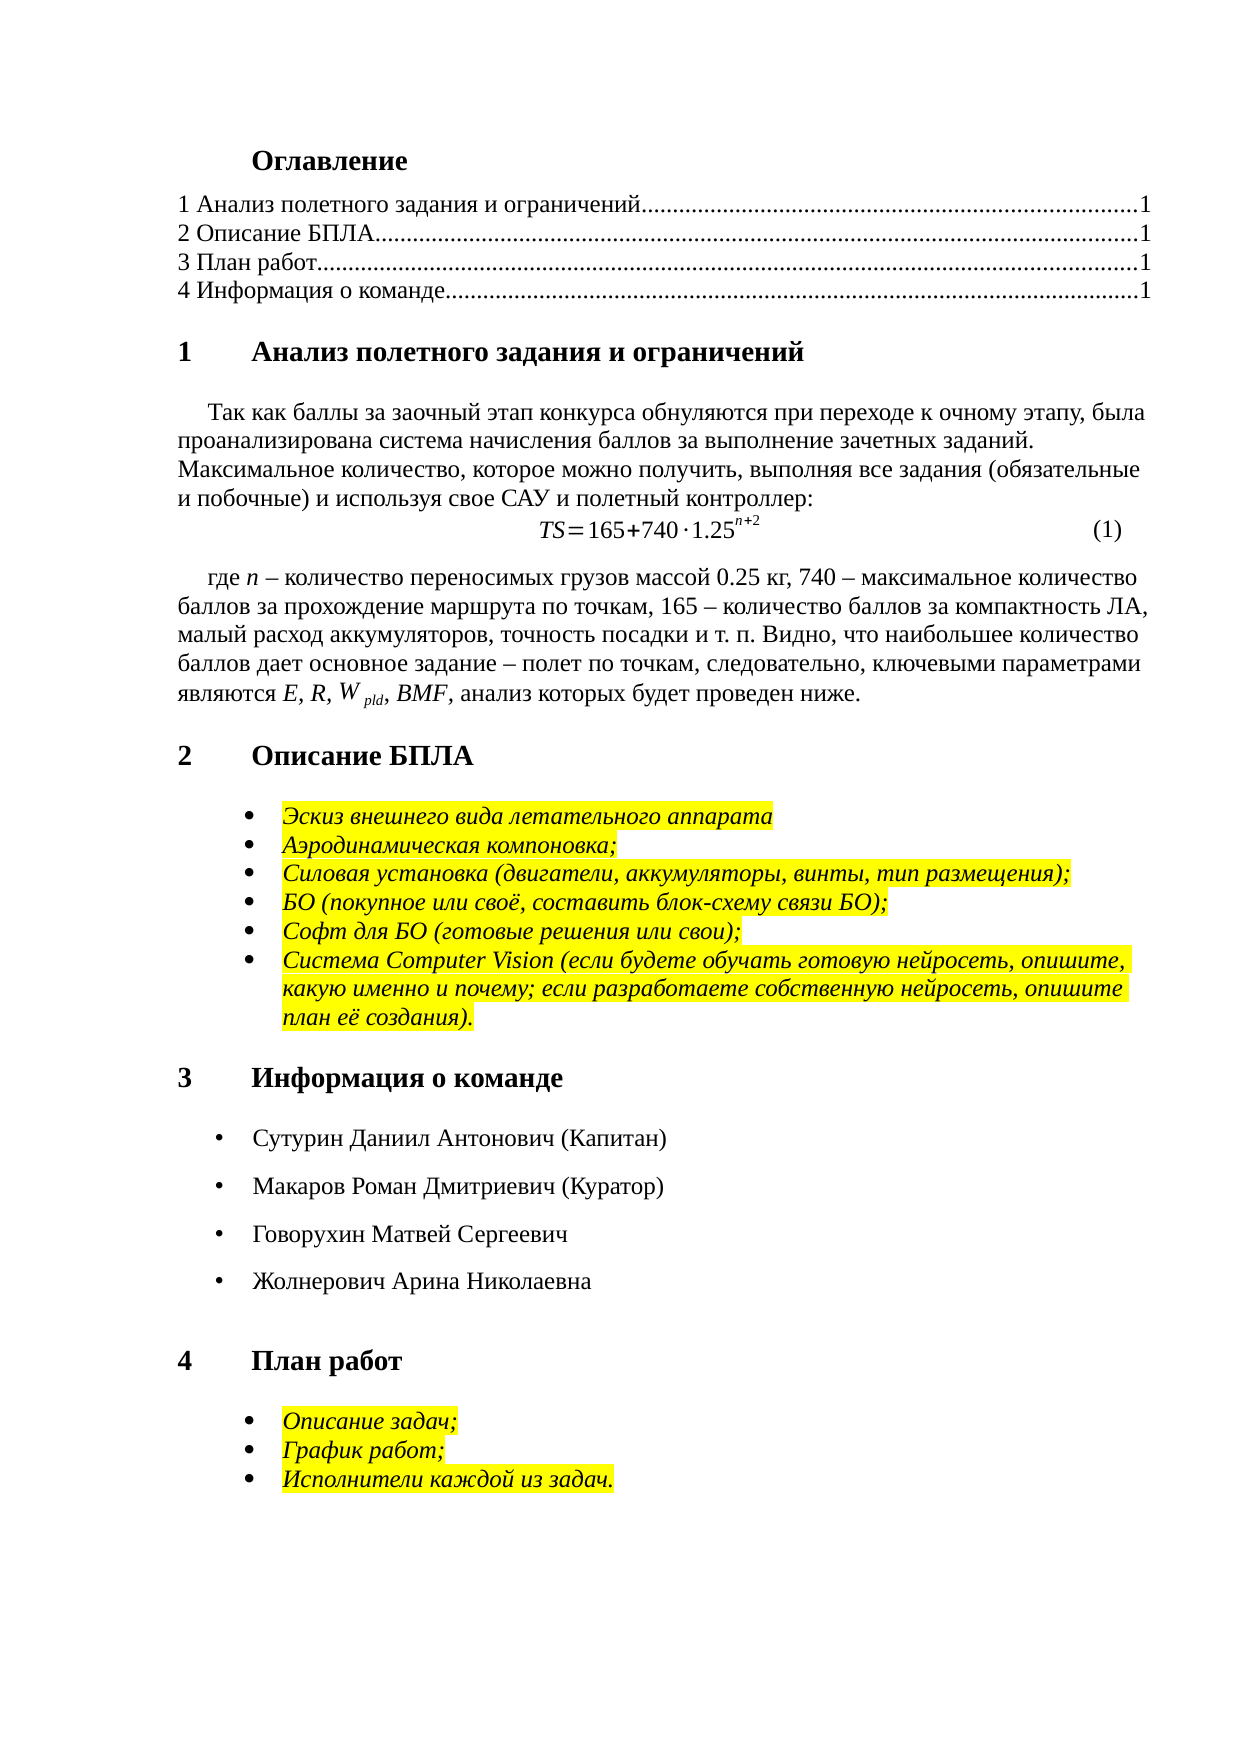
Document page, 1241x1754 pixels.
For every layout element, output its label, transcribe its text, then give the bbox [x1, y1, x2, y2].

list БО (покупное или своё, составить блок-схему связи БО); [245, 887, 1152, 916]
list Макаров Роман Дмитриевич (Куратор) [215, 1171, 1152, 1200]
text 2 Описание БПЛА 1 [177, 218, 1152, 247]
subtitle Описание БПЛА [177, 738, 1152, 771]
text 4 Информация о команде 1 [177, 276, 1152, 304]
list Жолнерович Арина Николаевна [215, 1266, 1152, 1295]
list Сутурин Даниил Антонович (Капитан) [215, 1123, 1152, 1152]
subtitle План работ [177, 1343, 1152, 1377]
list Исполнители каждой из задач. [245, 1464, 1152, 1493]
list Система Computer Vision (если будете обучать готовую нейросеть, опишите, какую именно и почему; если разработаете собственную нейросеть, опишите план её создания). [245, 945, 1152, 1031]
subtitle Информация о команде [177, 1060, 1152, 1094]
list Описание задач; [245, 1406, 1152, 1435]
list Силовая установка (двигатели, аккумуляторы, винты, тип размещения); [245, 858, 1152, 887]
list Аэродинамическая компоновка; [245, 830, 1152, 858]
text (1) [177, 512, 1152, 543]
text 1 Анализ полетного задания и ограничений 1 [177, 189, 1152, 218]
subtitle Оглавление [177, 143, 1152, 177]
text где – количество переносимых грузов массой 0.25 кг, 740 – максимальное количество баллов за прохождение маршрута по точкам, 165 – количество баллов за компактность ЛА, малый расход аккумуляторов, точность посадки и т. п. Видно, что наибольшее количество баллов дает основное задание – полет по точкам, следовательно, ключевыми параметрами являются E, R, , BMF, анализ которых будет проведен ниже. [177, 562, 1152, 708]
list Софт для БО (готовые решения или свои); [245, 916, 1152, 945]
list Эскиз внешнего вида летательного аппарата [245, 801, 1152, 830]
list Говорухин Матвей Сергеевич [215, 1219, 1152, 1247]
subtitle Анализ полетного задания и ограничений [177, 334, 1152, 367]
list График работ; [245, 1435, 1152, 1464]
text Так как баллы за заочный этап конкурса обнуляются при переходе к очному этапу, была проанализирована система начисления баллов за выполнение зачетных заданий. Максимальное количество, которое можно получить, выполняя все задания (обязательные и побочные) и используя свое САУ и полетный контроллер: [177, 397, 1152, 512]
text 3 План работ 1 [177, 247, 1152, 276]
